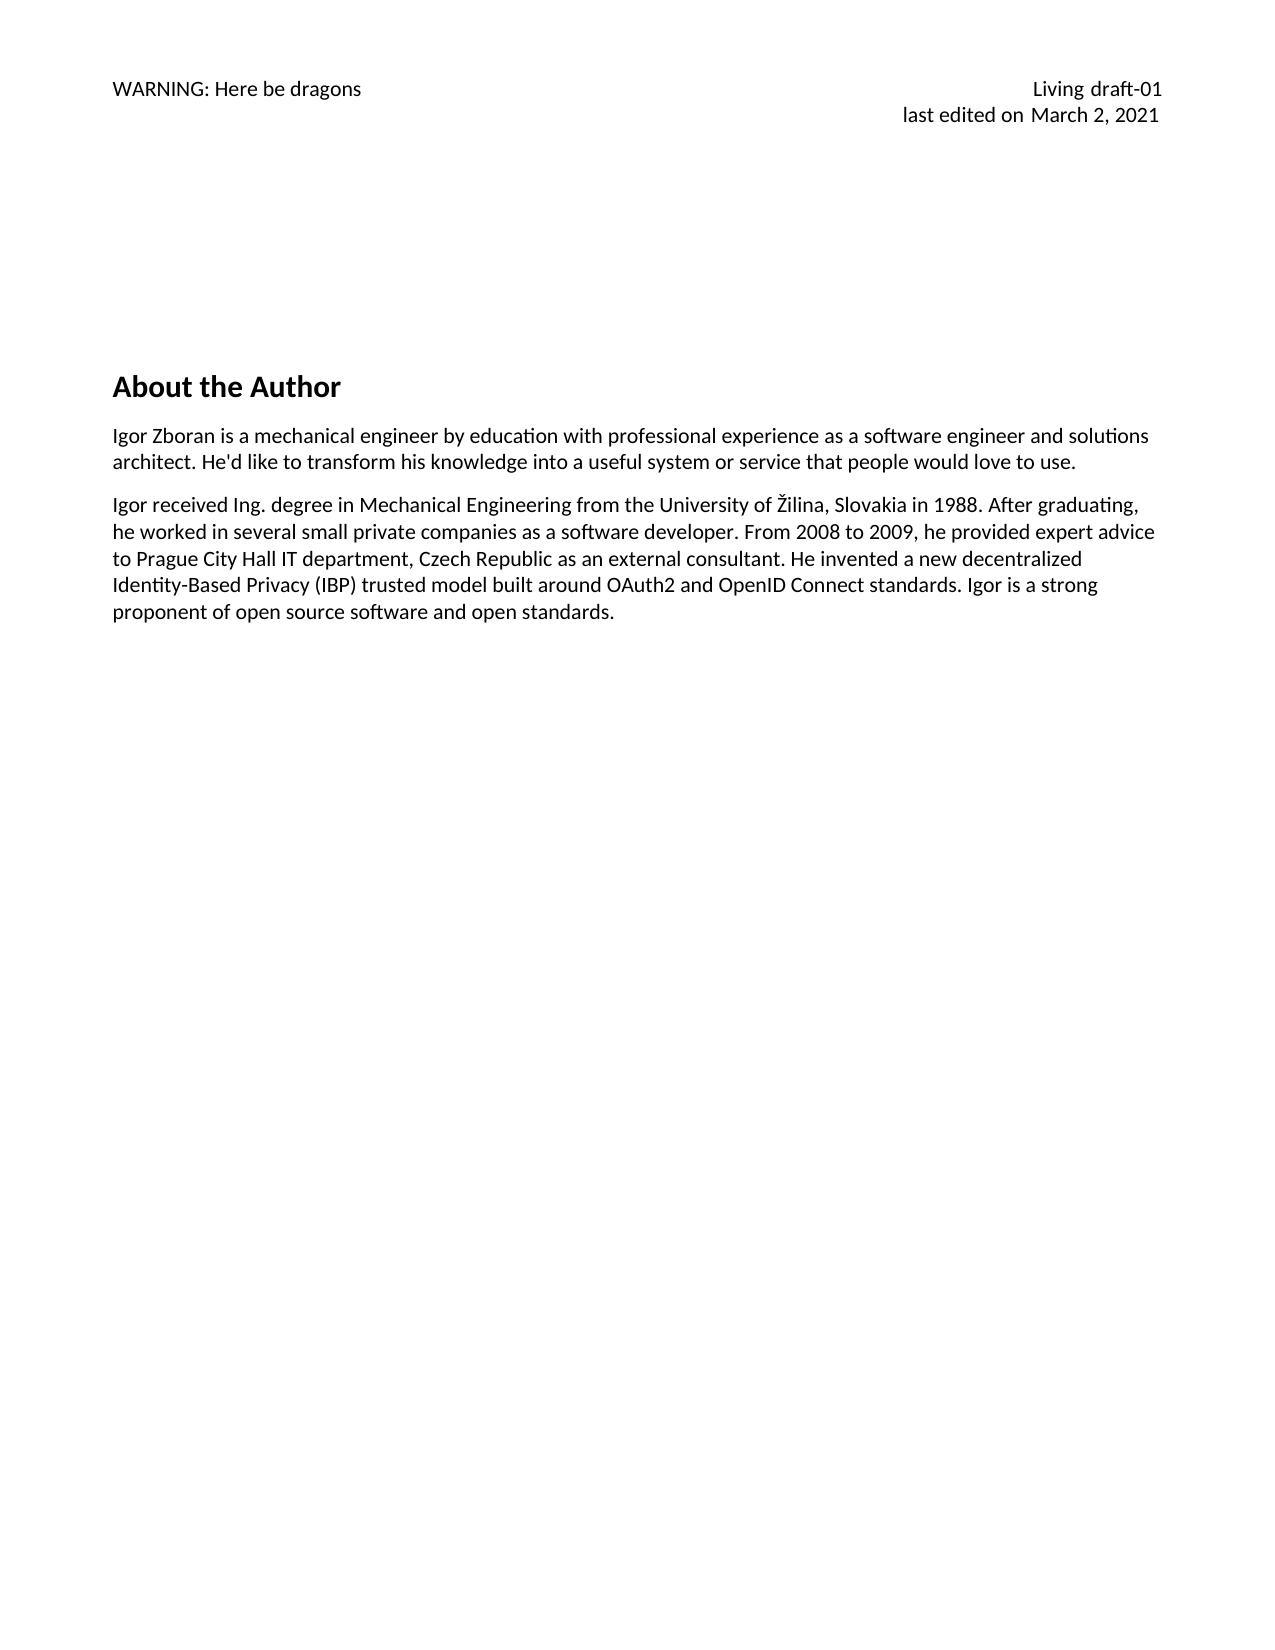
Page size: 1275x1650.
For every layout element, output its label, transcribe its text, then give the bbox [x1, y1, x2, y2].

text Igor Zboran is a mechanical engineer by education with professional experience as a software engineer and solutions architect. He'd like to transform his knowledge into a useful system or service that people would love to use. [112, 422, 1162, 475]
text About the Author [112, 367, 1162, 406]
text Igor received Ing. degree in Mechanical Engineering from the University of Žilina, Slovakia in 1988. After graduating, he worked in several small private companies as a software developer. From 2008 to 2009, he provided expert advice to Prague City Hall IT department, Czech Republic as an external consultant. He invented a new decentralized Identity-Based Privacy (IBP) trusted model built around OAuth2 and OpenID Connect standards. Igor is a strong proponent of open source software and open standards. [112, 491, 1162, 625]
